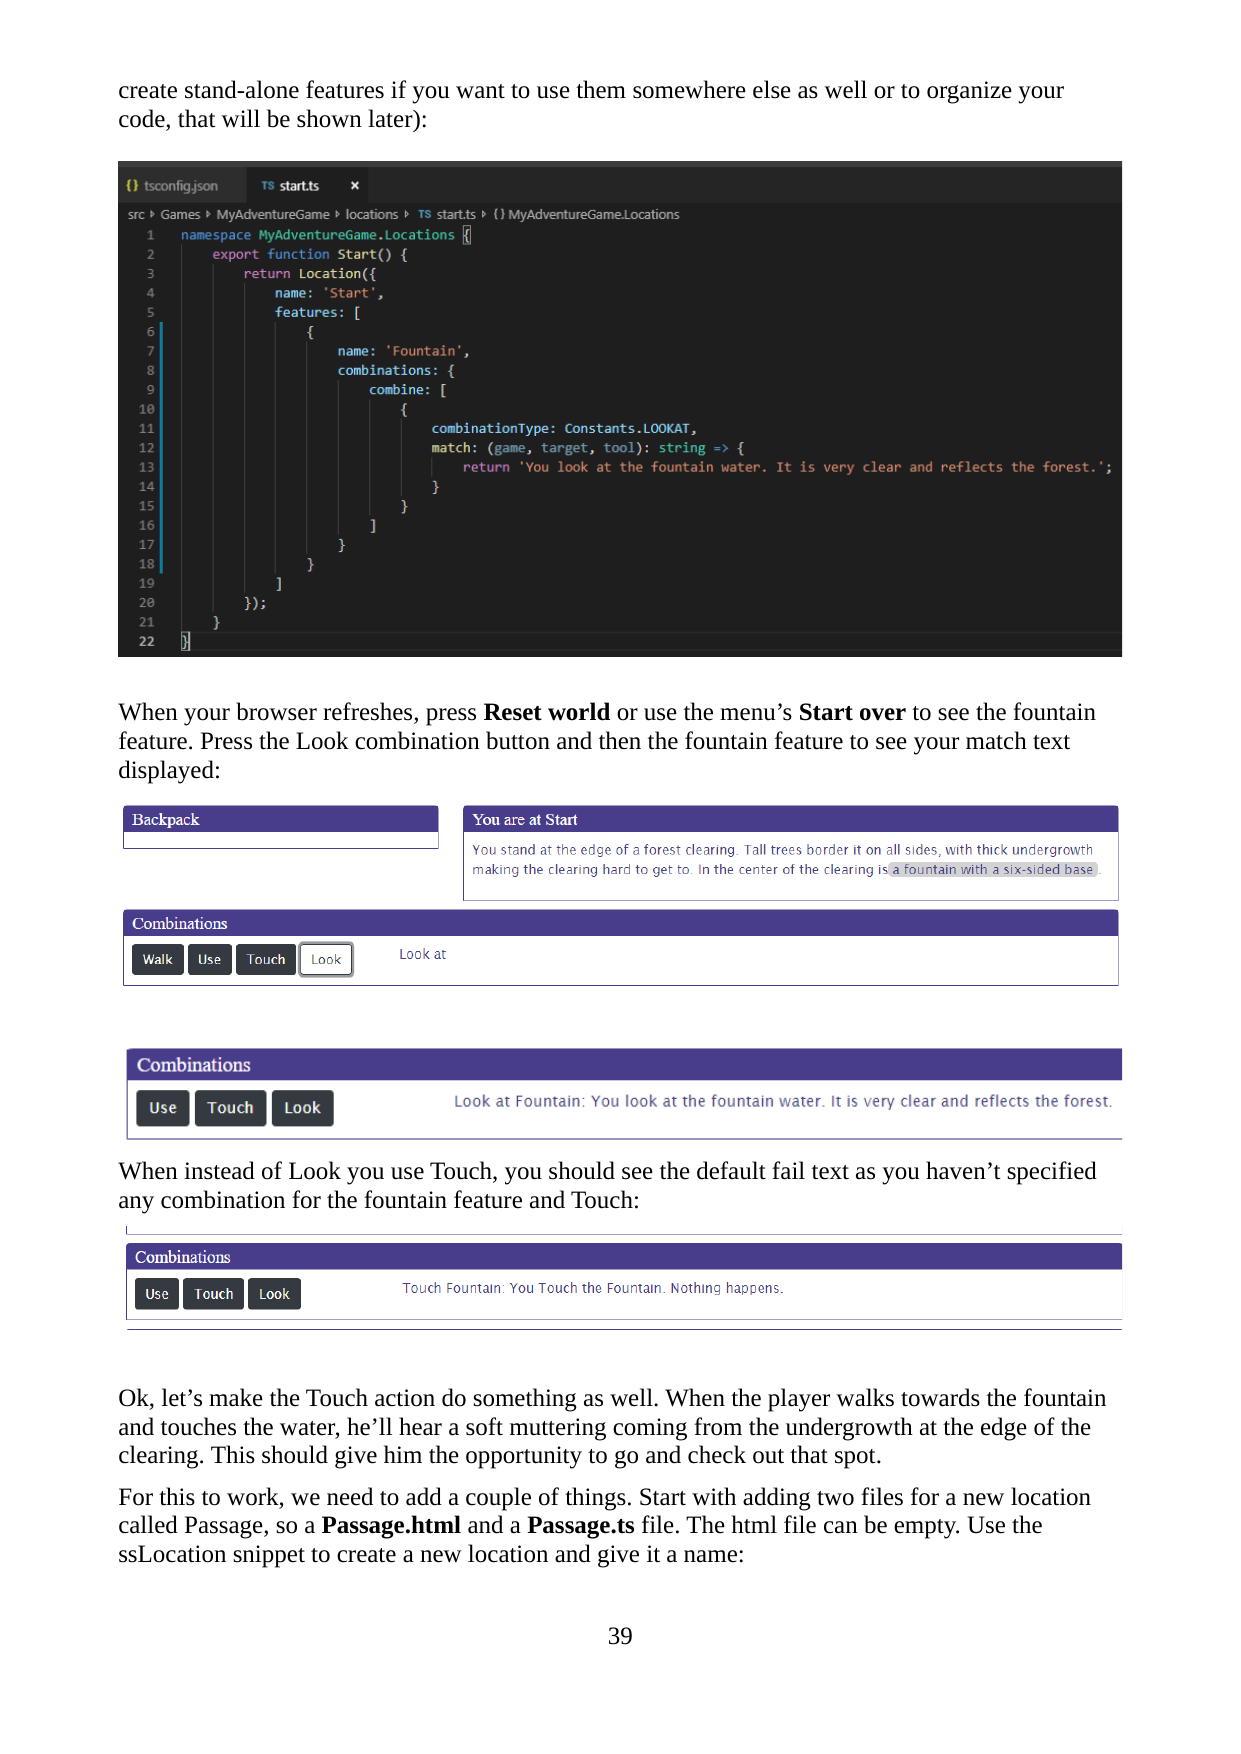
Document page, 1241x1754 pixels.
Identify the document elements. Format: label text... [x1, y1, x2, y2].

text For this to work, we need to add a couple of things. Start with adding two files for a new location called Passage, so a Passage.html and a Passage.ts file. The html file can be empty. Use the ssLocation snippet to create a new location and give it a name: [118, 1482, 1122, 1568]
text Ok, let’s make the Touch action do something as well. When the player walks towards the fountain and touches the water, he’ll hear a soft muttering coming from the undergrowth at the edge of the clearing. This should give him the opportunity to go and check out that spot. [118, 1383, 1122, 1469]
text create stand-alone features if you want to use them somewhere else as well or to organize your code, that will be shown later): [118, 75, 1122, 132]
text When instead of Look you use Touch, you should see the default fail text as you haven’t specified any combination for the fountain feature and Touch: [118, 1156, 1122, 1213]
text When your browser refreshes, press Reset world or use the menu’s Start over to see the fountain feature. Press the Look combination button and then the fountain feature to see your match text displayed: [118, 697, 1122, 784]
